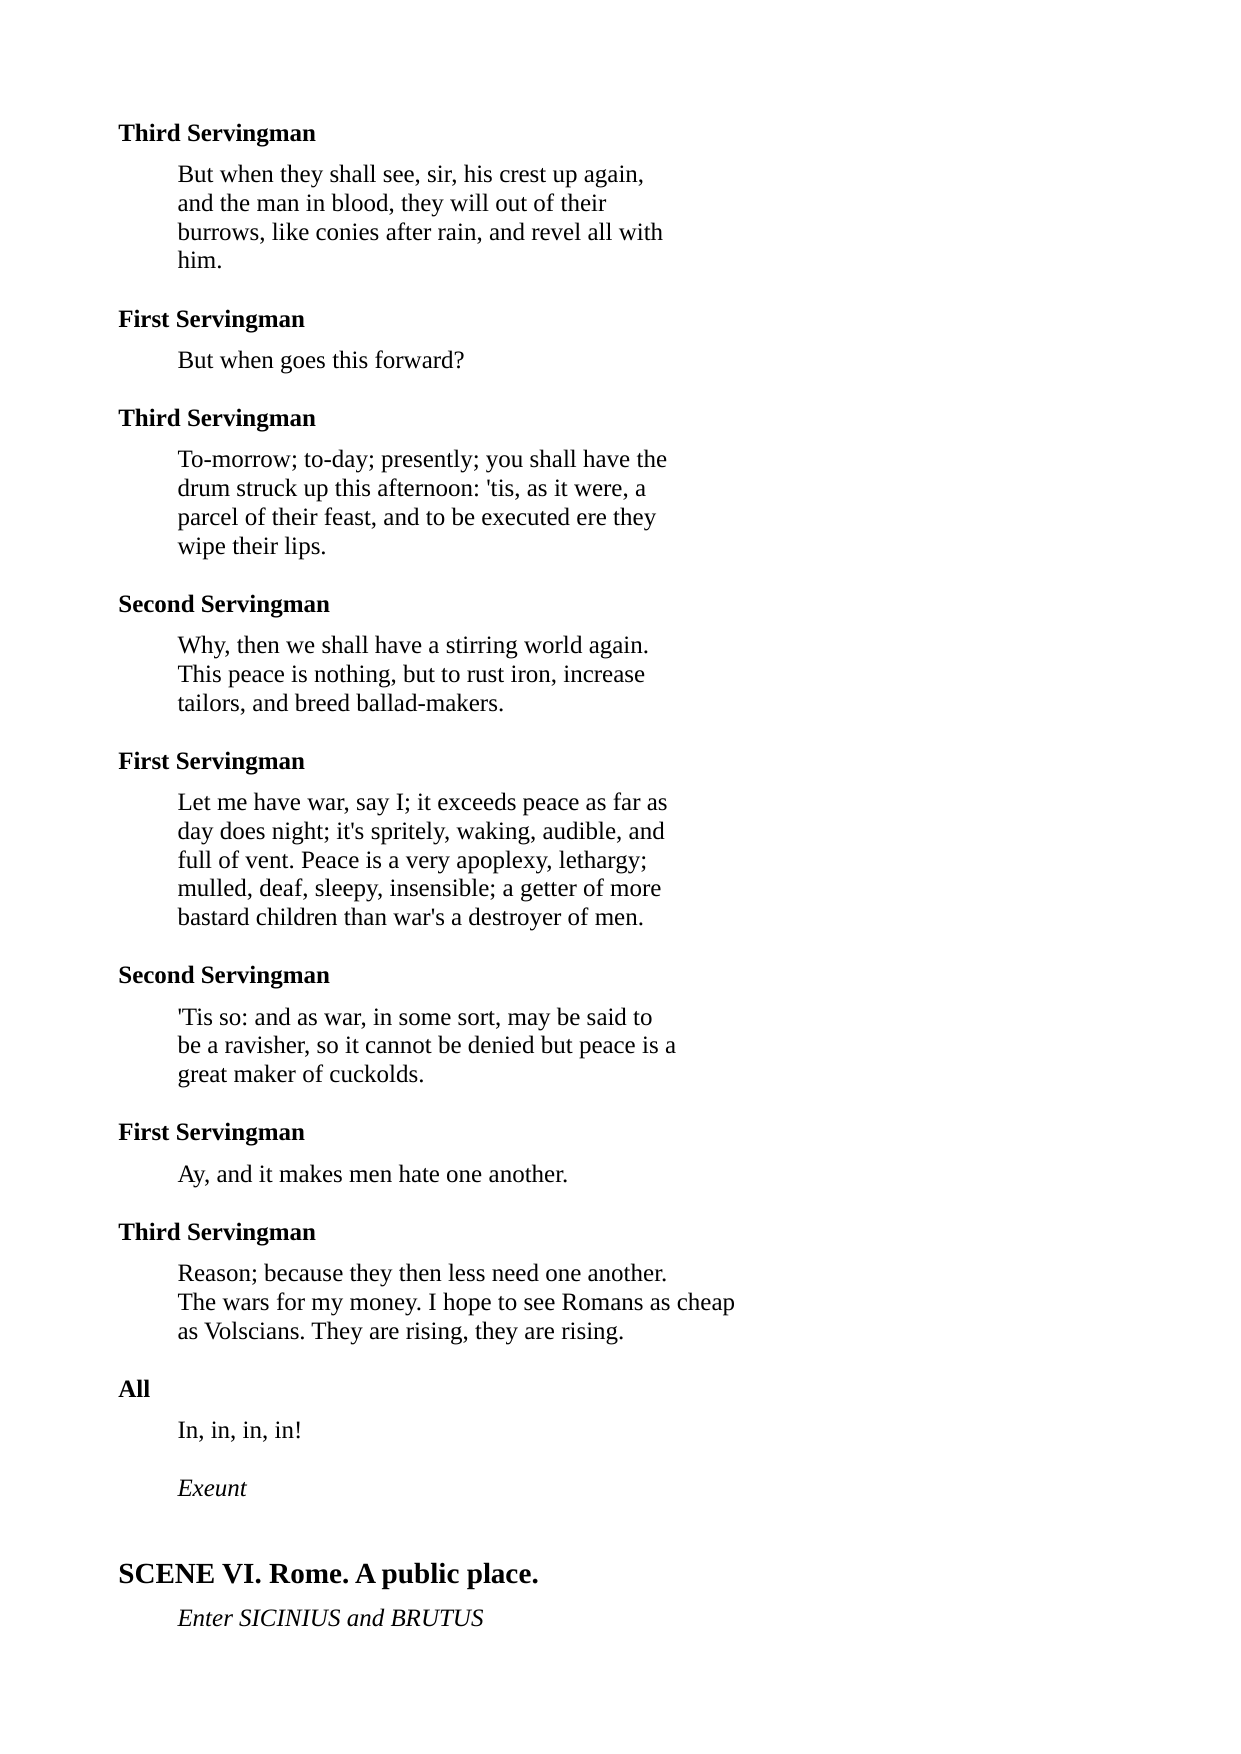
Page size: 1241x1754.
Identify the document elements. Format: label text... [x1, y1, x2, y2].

text In, in, in, in! [177, 1415, 1063, 1444]
text To-morrow; to-day; presently; you shall have the drum struck up this afternoon: 'tis, as it were, a parcel of their feast, and to be executed ere they wipe their lips. [177, 444, 1063, 559]
subtitle SCENE VI. Rome. A public place. [118, 1557, 1122, 1590]
text Reason; because they then less need one another. The wars for my money. I hope to see Romans as cheap as Volscians. They are rising, they are rising. [177, 1258, 1063, 1344]
text Ay, and it makes men hate one another. [177, 1159, 1063, 1187]
text But when goes this forward? [177, 345, 1063, 374]
text Enter SICINIUS and BRUTUS [177, 1603, 1063, 1631]
text Third Servingman [118, 1217, 1122, 1246]
text First Servingman [118, 1117, 1122, 1146]
text Why, then we shall have a stirring world again. This peace is nothing, but to rust iron, increase tailors, and breed ballad-makers. [177, 630, 1063, 717]
text First Servingman [118, 746, 1122, 775]
text 'Tis so: and as war, in some sort, may be said to be a ravisher, so it cannot be denied but peace is a great maker of cuckolds. [177, 1002, 1063, 1088]
text Exeunt [177, 1473, 1063, 1502]
text Let me have war, say I; it exceeds peace as far as day does night; it's spritely, waking, audible, and full of vent. Peace is a very apoplexy, lethargy; mulled, deaf, sleepy, insensible; a getter of more bastard children than war's a destroyer of men. [177, 787, 1063, 931]
text But when they shall see, sir, his crest up again, and the man in blood, they will out of their burrows, like conies after rain, and revel all with him. [177, 159, 1063, 274]
text Third Servingman [118, 403, 1122, 432]
text All [118, 1374, 1122, 1403]
text Third Servingman [118, 118, 1122, 147]
text First Servingman [118, 304, 1122, 333]
text Second Servingman [118, 961, 1122, 989]
text Second Servingman [118, 589, 1122, 618]
